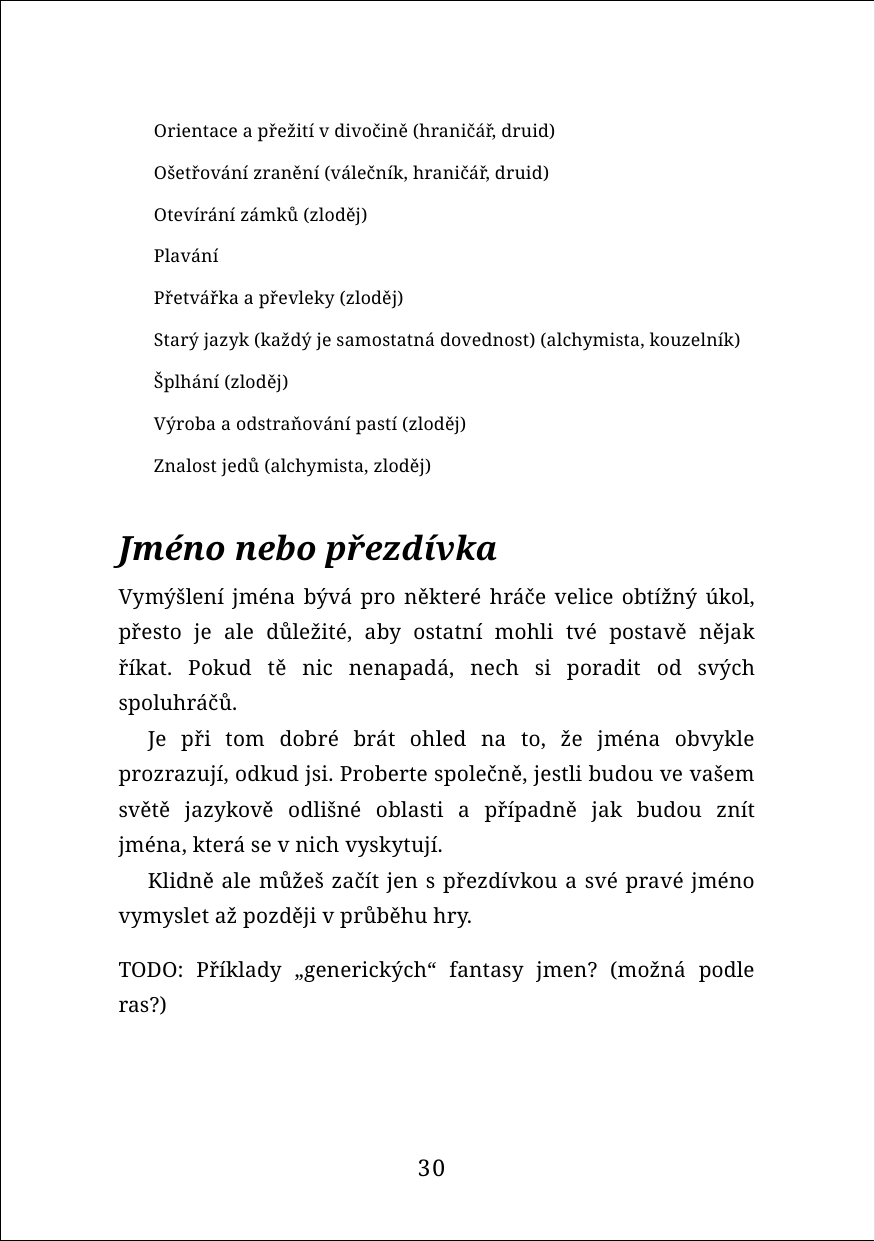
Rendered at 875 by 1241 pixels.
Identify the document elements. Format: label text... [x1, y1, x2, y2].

list Výroba a odstraňování pastí (zloděj) [154, 411, 756, 436]
text Vymýšlení jména bývá pro některé hráče velice obtížný úkol, přesto je ale důležité, aby ostatní mohli tvé postavě nějak říkat. Pokud tě nic nenapadá, nech si poradit od svých spoluhráčů. Je při tom dobré brát ohled na to, že jména obvykle prozrazují, odkud jsi. Proberte společně, jestli budou ve vašem světě jazykově odlišné oblasti a případně jak budou znít jména, která se v nich vyskytují. Klidně ale můžeš začít jen s přezdívkou a své pravé jméno vymyslet až později v průběhu hry. [118, 582, 756, 930]
list Ošetřování zranění (válečník, hraničář, druid) [154, 160, 756, 184]
list Přetvářka a převleky (zloděj) [154, 286, 756, 310]
list Šplhání (zloděj) [154, 369, 756, 394]
list Orientace a přežití v divočině (hraničář, druid) [154, 118, 756, 142]
subtitle Jméno nebo přezdívka [118, 525, 756, 570]
list Starý jazyk (každý je samostatná dovednost) (alchymista, kouzelník) [154, 328, 756, 352]
list Znalost jedů (alchymista, zloděj) [154, 453, 756, 477]
text TODO: Příklady „generických“ fantasy jmen? (možná podle ras?) [118, 955, 756, 1019]
list Plavání [154, 244, 756, 268]
list Otevírání zámků (zloděj) [154, 202, 756, 226]
